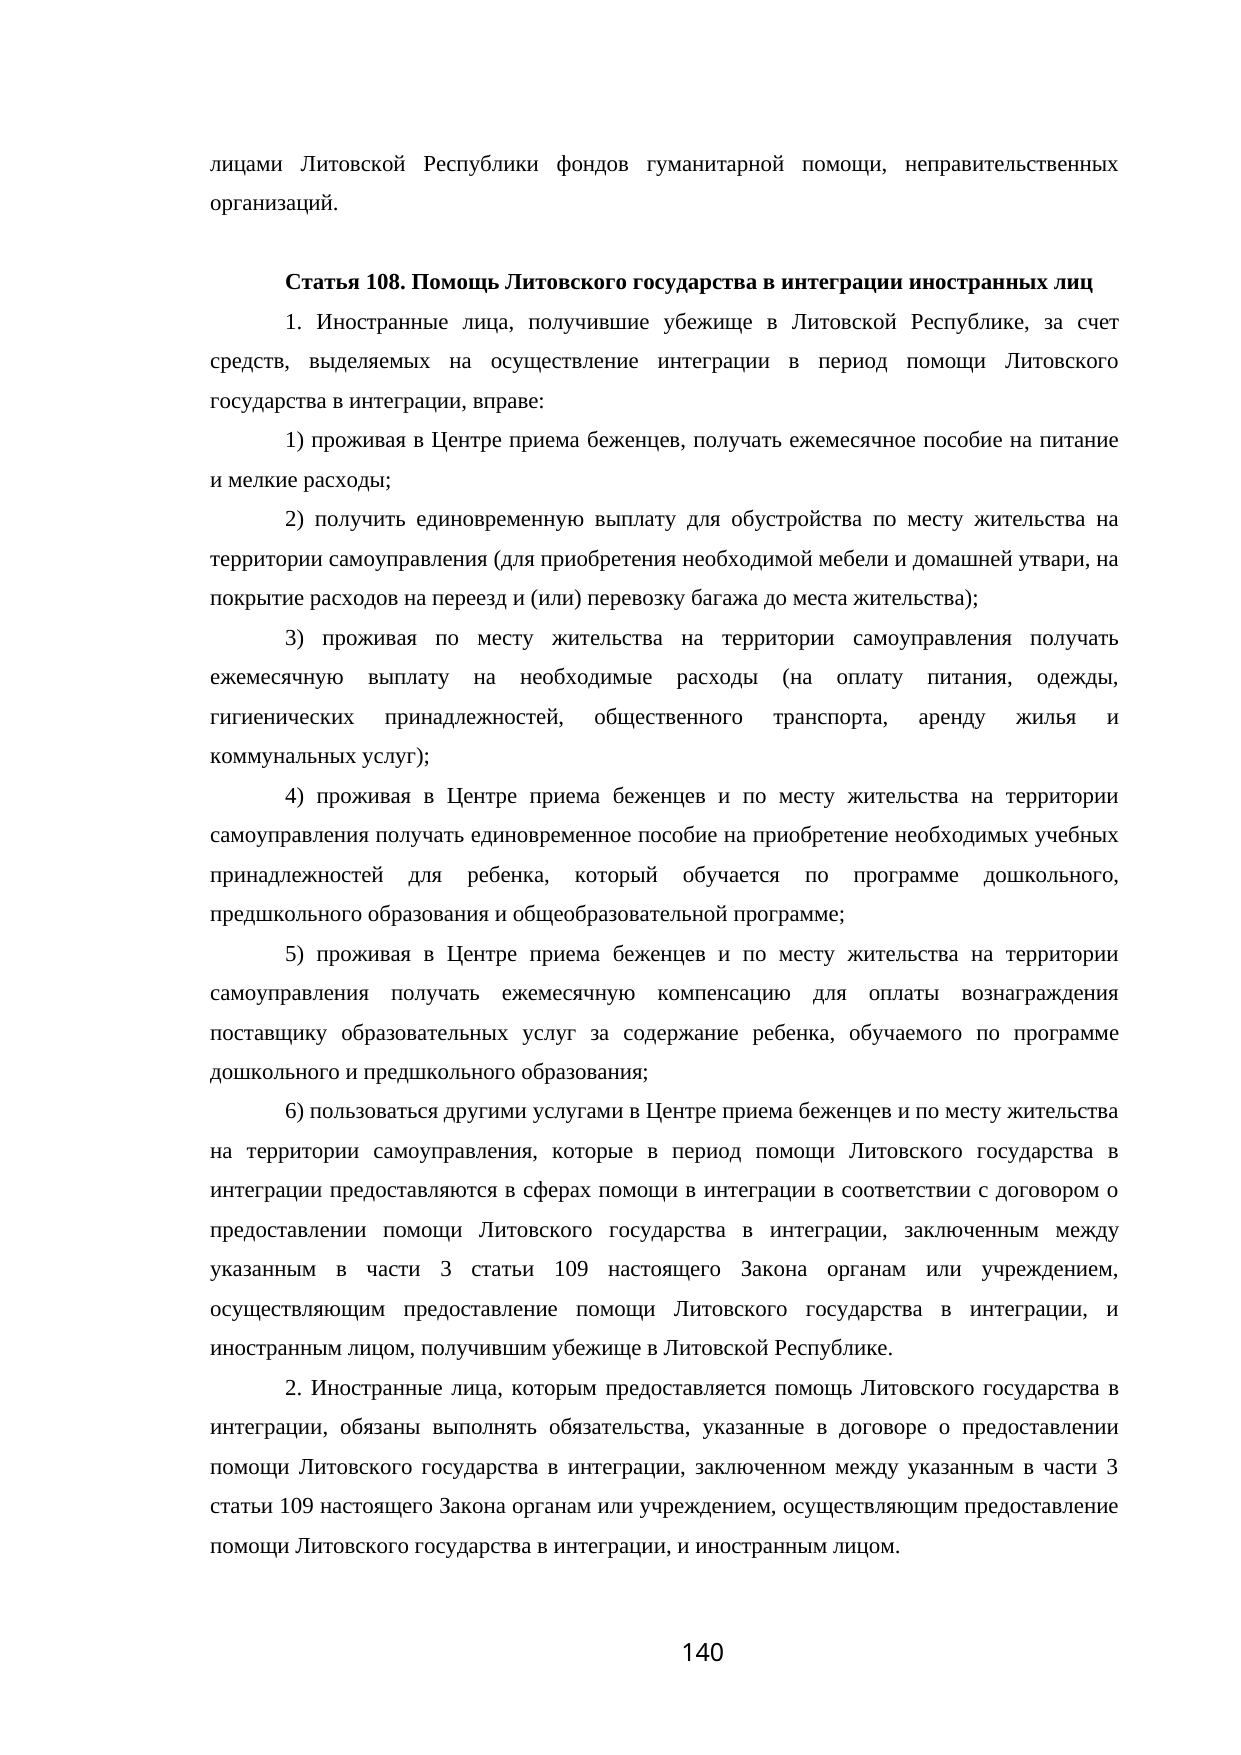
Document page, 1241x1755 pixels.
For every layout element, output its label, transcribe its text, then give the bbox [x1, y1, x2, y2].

text 1) проживая в Центре приема беженцев, получать ежемесячное пособие на питание и мелкие расходы; [210, 426, 1120, 492]
text 3) проживая по месту жительства на территории самоуправления получать ежемесячную выплату на необходимые расходы (на оплату питания, одежды, гигиенических принадлежностей, общественного транспорта, аренду жилья и коммунальных услуг); [210, 624, 1120, 768]
text 4) проживая в Центре приема беженцев и по месту жительства на территории самоуправления получать единовременное пособие на приобретение необходимых учебных принадлежностей для ребенка, который обучается по программе дошкольного, предшкольного образования и общеобразовательной программе; [210, 782, 1120, 926]
text 6) пользоваться другими услугами в Центре приема беженцев и по месту жительства на территории самоуправления, которые в период помощи Литовского государства в интеграции предоставляются в сферах помощи в интеграции в соответствии с договором о предоставлении помощи Литовского государства в интеграции, заключенным между указанным в части 3 статьи 109 настоящего Закона органам или учреждением, осуществляющим предоставление помощи Литовского государства в интеграции, и иностранным лицом, получившим убежище в Литовской Республике. [210, 1097, 1120, 1361]
text Статья 108. Помощь Литовского государства в интеграции иностранных лиц [210, 268, 1120, 295]
text 5) проживая в Центре приема беженцев и по месту жительства на территории самоуправления получать ежемесячную компенсацию для оплаты вознаграждения поставщику образовательных услуг за содержание ребенка, обучаемого по программе дошкольного и предшкольного образования; [210, 939, 1120, 1084]
text 2) получить единовременную выплату для обустройства по месту жительства на территории самоуправления (для приобретения необходимой мебели и домашней утвари, на покрытие расходов на переезд и (или) перевозку багажа до места жительства); [210, 505, 1120, 611]
text 2. Иностранные лица, которым предоставляется помощь Литовского государства в интеграции, обязаны выполнять обязательства, указанные в договоре о предоставлении помощи Литовского государства в интеграции, заключенном между указанным в части 3 статьи 109 настоящего Закона органам или учреждением, осуществляющим предоставление помощи Литовского государства в интеграции, и иностранным лицом. [210, 1374, 1120, 1558]
text 1. Иностранные лица, получившие убежище в Литовской Республике, за счет средств, выделяемых на осуществление интеграции в период помощи Литовского государства в интеграции, вправе: [210, 308, 1120, 413]
text лицами Литовской Республики фондов гуманитарной помощи, неправительственных организаций. [210, 150, 1120, 216]
